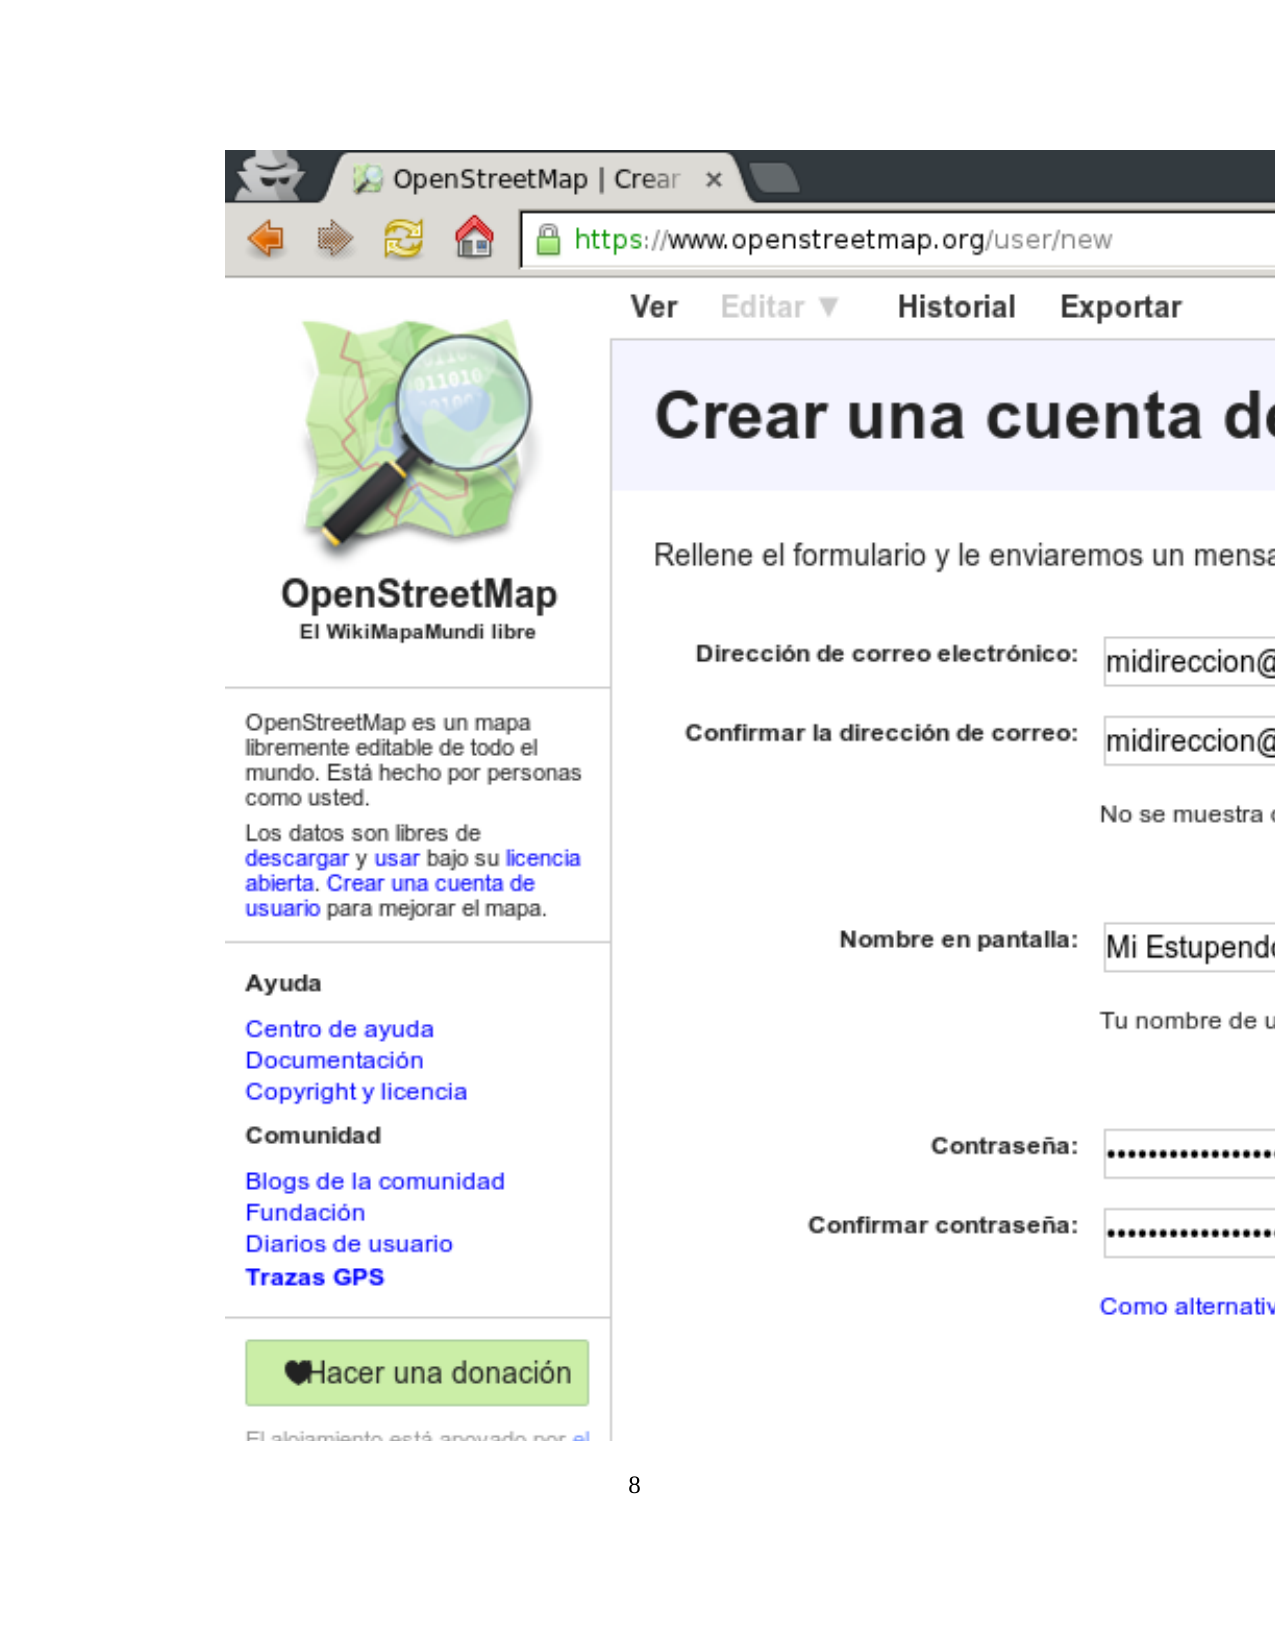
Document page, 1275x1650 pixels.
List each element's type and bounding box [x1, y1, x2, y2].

list [187, 150, 225, 1440]
picture [225, 150, 1275, 1441]
